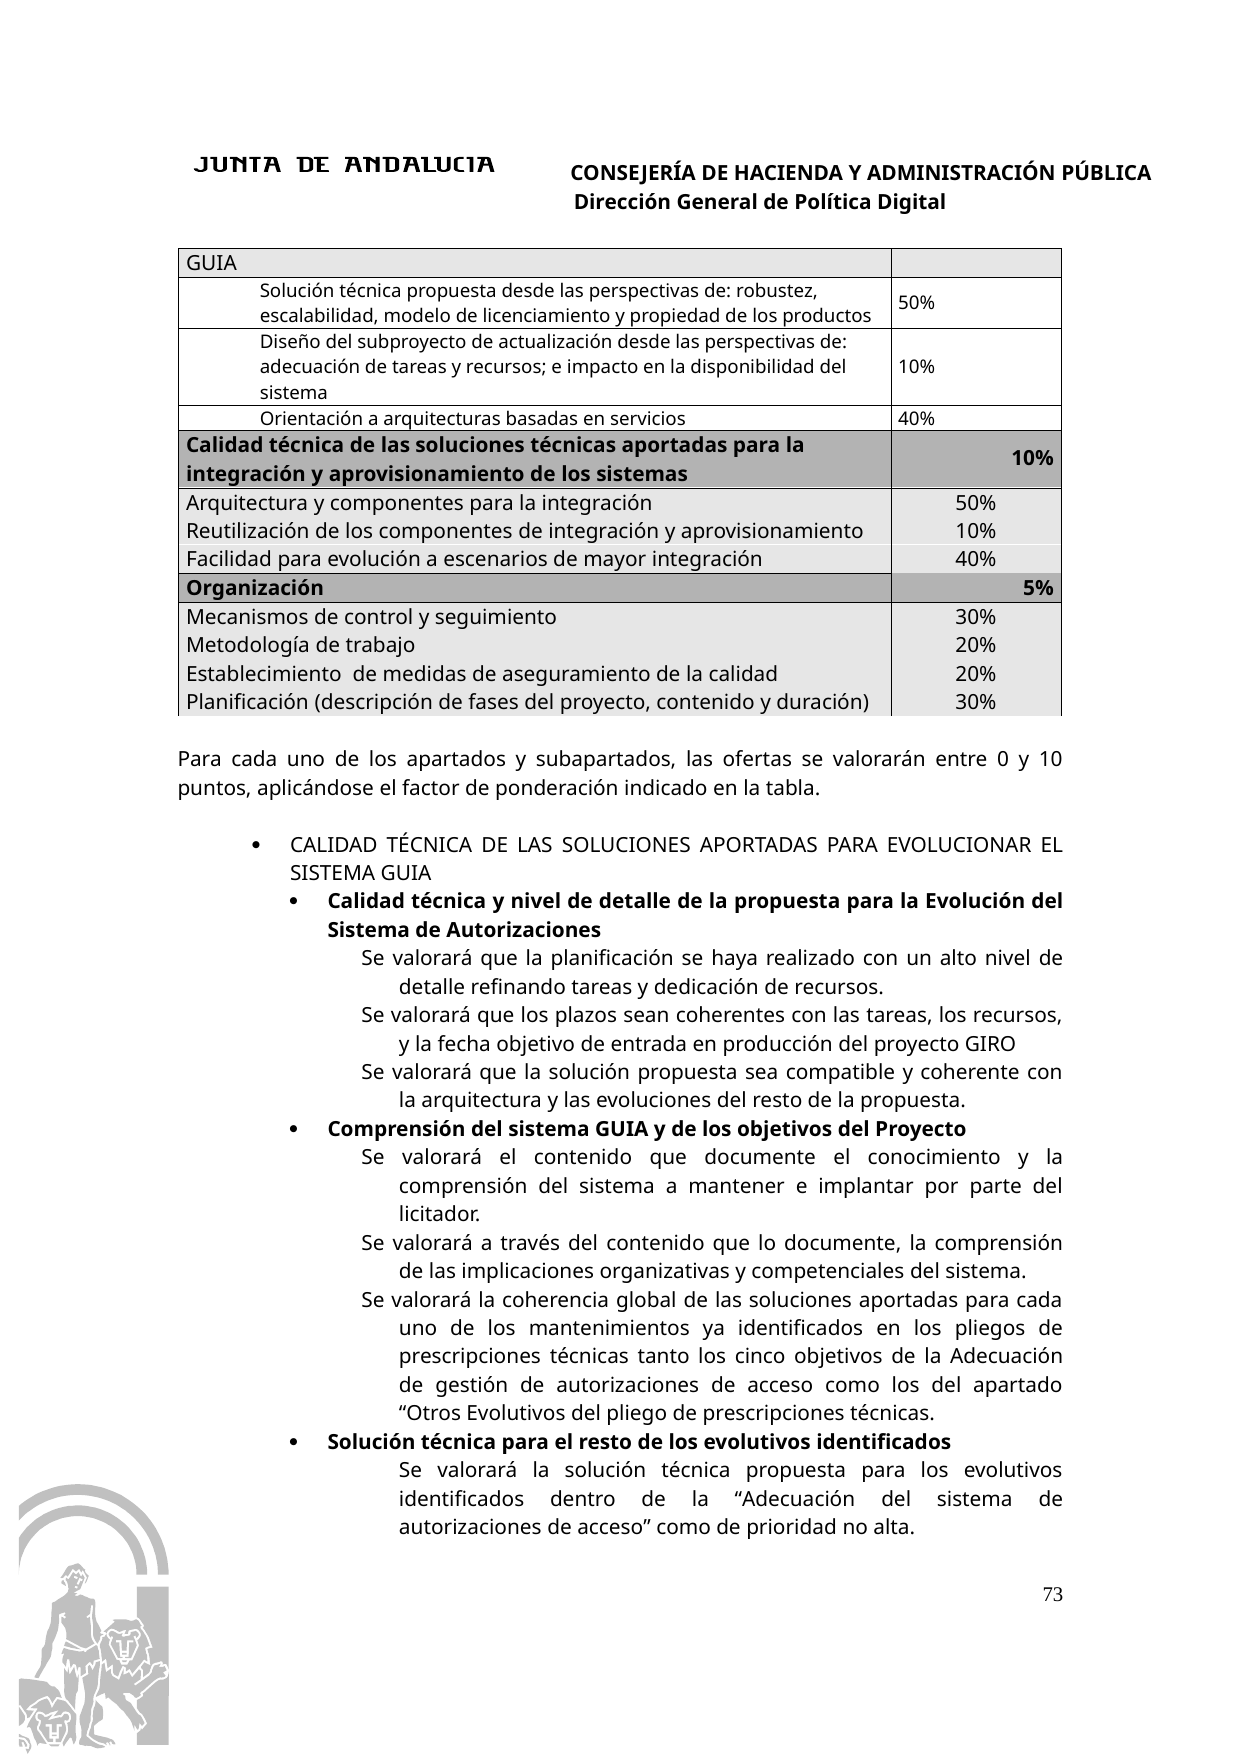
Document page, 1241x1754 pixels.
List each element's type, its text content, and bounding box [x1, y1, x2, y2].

list Calidad técnica y nivel de detalle de la propuesta para la Evolución del Sistema de Autorizaciones [290, 887, 1063, 943]
table_cell 5% [892, 573, 1061, 602]
list Solución técnica para el resto de los evolutivos identificados [290, 1427, 1063, 1455]
table_cell Facilidad para evolución a escenarios de mayor integración [179, 545, 891, 573]
table_cell Diseño del subproyecto de actualización desde las perspectivas de: adecuación de tareas y recursos; e impacto en la disponibilidad del sistema [179, 329, 891, 405]
table_cell 10% [892, 431, 1061, 487]
table_cell 30% [892, 603, 1061, 630]
table_cell 30% [892, 687, 1061, 716]
table_cell Mecanismos de control y seguimiento [179, 603, 891, 630]
table_cell Planificación (descripción de fases del proyecto, contenido y duración) [179, 687, 891, 716]
table_cell 10% [892, 516, 1061, 544]
list Comprensión del sistema GUIA y de los objetivos del Proyecto [290, 1114, 1063, 1142]
table_cell Organización [179, 574, 891, 602]
text Se valorará la coherencia global de las soluciones aportadas para cada uno de los mantenimientos ya identificados en los pliegos de prescripciones técnicas tanto los cinco objetivos de la Adecuación de gestión de autorizaciones de acceso como los del apartado “Otros Evolutivos del pliego de prescripciones técnicas. [361, 1285, 1063, 1427]
table_cell 20% [892, 659, 1061, 687]
table_cell GUIA [179, 249, 891, 277]
table_cell Orientación a arquitecturas basadas en servicios [179, 406, 891, 430]
text Se valorará el contenido que documente el conocimiento y la comprensión del sistema a mantener e implantar por parte del licitador. [361, 1142, 1063, 1228]
table_cell Arquitectura y componentes para la integración [179, 489, 891, 516]
text Se valorará la solución técnica propuesta para los evolutivos identificados dentro de la “Adecuación del sistema de autorizaciones de acceso” como de prioridad no alta. [399, 1455, 1063, 1541]
text Se valorará que los plazos sean coherentes con las tareas, los recursos, y la fecha objetivo de entrada en producción del proyecto GIRO [361, 1000, 1063, 1057]
table_cell [892, 249, 1061, 277]
table_cell 40% [892, 545, 1061, 573]
table_cell 50% [892, 489, 1061, 516]
table_cell Establecimiento de medidas de aseguramiento de la calidad [179, 659, 891, 687]
table_cell Metodología de trabajo [179, 630, 891, 659]
text Se valorará que la planificación se haya realizado con un alto nivel de detalle refinando tareas y dedicación de recursos. [361, 943, 1063, 1000]
text Se valorará a través del contenido que lo documente, la comprensión de las implicaciones organizativas y competenciales del sistema. [361, 1228, 1063, 1285]
table_cell 10% [892, 329, 1061, 405]
table_cell Calidad técnica de las soluciones técnicas aportadas para la integración y aprovisionamiento de los sistemas [179, 431, 891, 487]
list CALIDAD TÉCNICA DE LAS SOLUCIONES APORTADAS PARA EVOLUCIONAR EL SISTEMA GUIA [252, 830, 1063, 887]
text Se valorará que la solución propuesta sea compatible y coherente con la arquitectura y las evoluciones del resto de la propuesta. [361, 1057, 1063, 1114]
table_cell Solución técnica propuesta desde las perspectivas de: robustez, escalabilidad, modelo de licenciamiento y propiedad de los productos [179, 278, 891, 328]
table_cell 40% [892, 406, 1061, 430]
text Para cada uno de los apartados y subapartados, las ofertas se valorarán entre 0 y 10 puntos, aplicándose el factor de ponderación indicado en la tabla. [177, 744, 1063, 801]
table_cell 20% [892, 630, 1061, 659]
table_cell 50% [892, 278, 1061, 328]
table_cell Reutilización de los componentes de integración y aprovisionamiento [179, 516, 891, 544]
